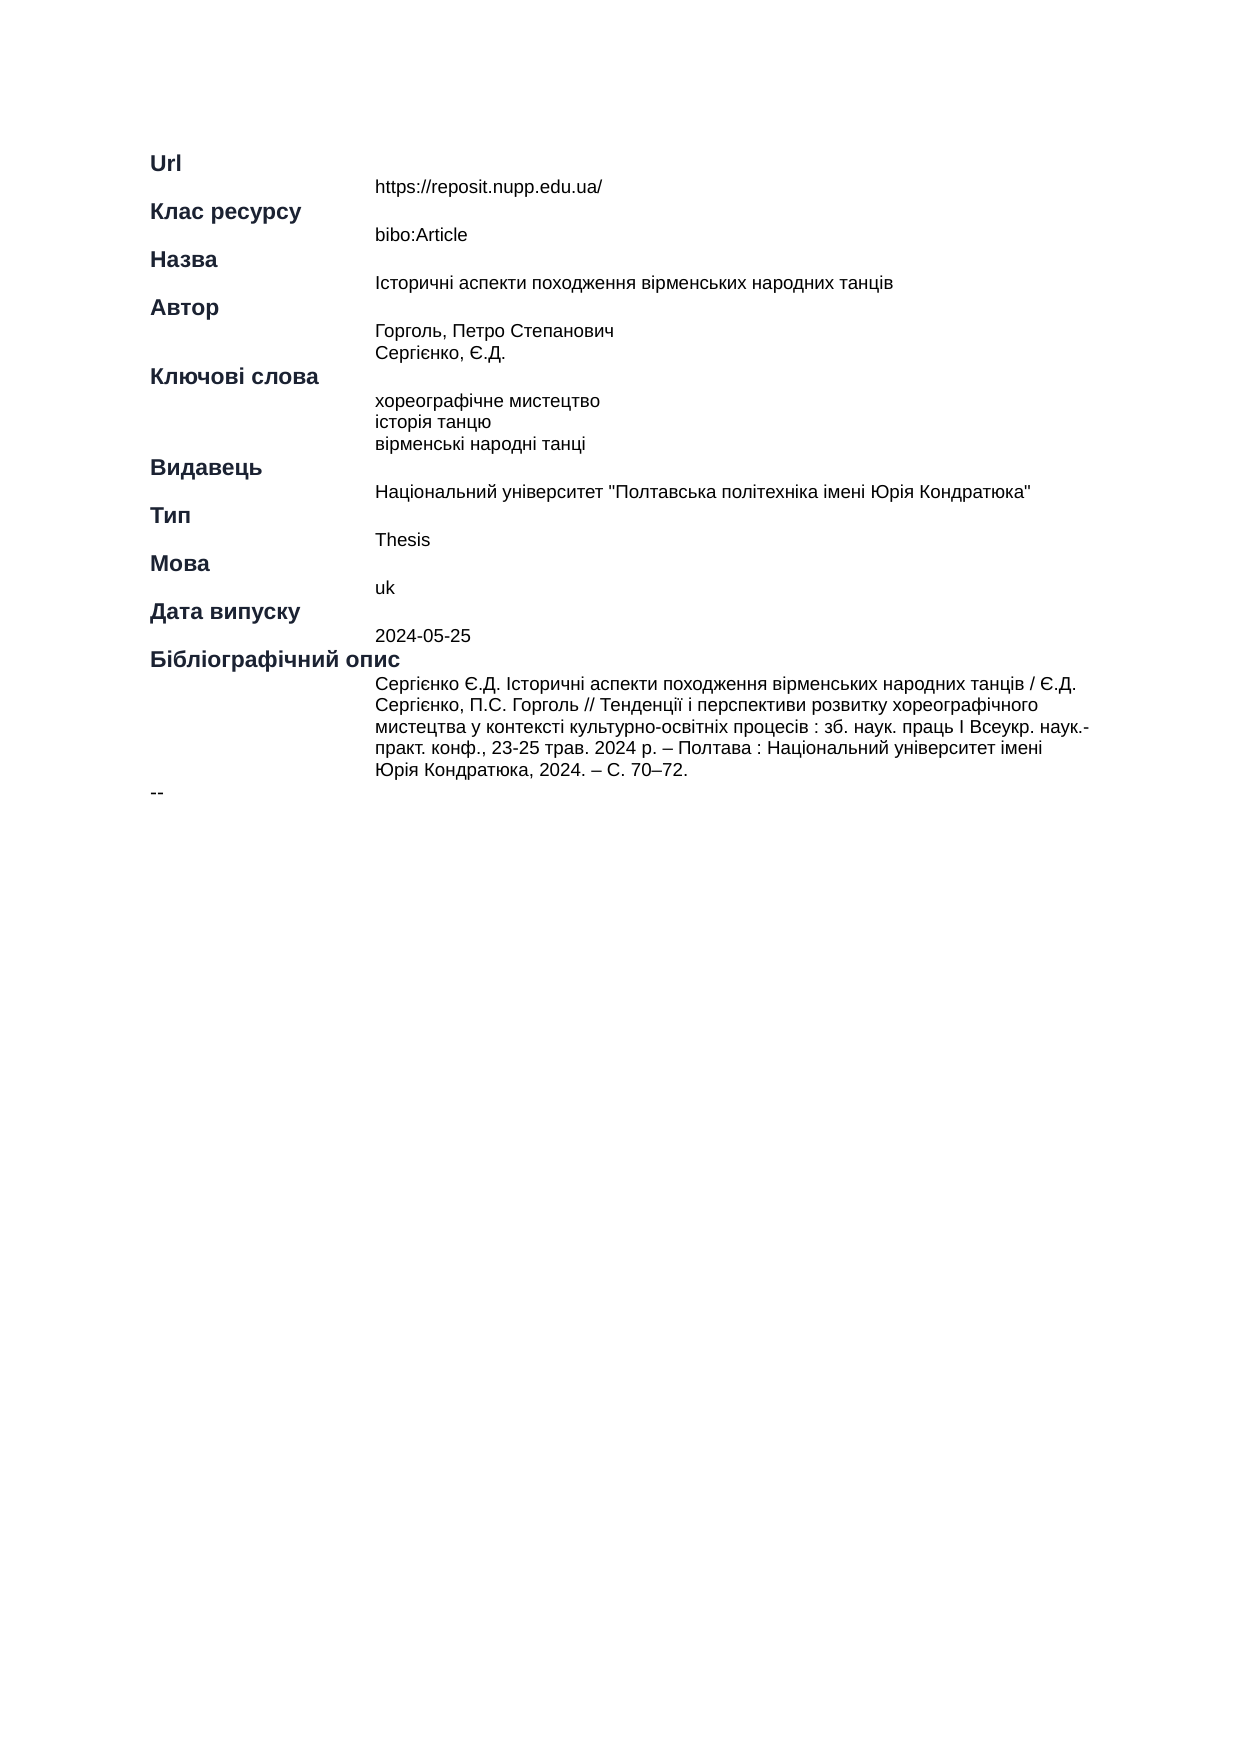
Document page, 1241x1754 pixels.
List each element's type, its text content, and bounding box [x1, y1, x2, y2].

text Мова [150, 550, 1090, 576]
text Горголь, Петро Степанович [375, 320, 1090, 342]
text Національний університет "Полтавська політехніка імені Юрія Кондратюка" [375, 481, 1090, 502]
text -- [150, 780, 1090, 804]
text 2024-05-25 [375, 624, 1090, 646]
text https://reposit.nupp.edu.ua/ [375, 176, 1090, 198]
text Дата випуску [150, 598, 1090, 624]
text Історичні аспекти походження вірменських народних танців [375, 272, 1090, 294]
text хореографічне мистецтво [375, 389, 1090, 411]
text Бібліографічний опис [150, 646, 1090, 672]
text Сергієнко, Є.Д. [375, 342, 1090, 363]
text uk [375, 576, 1090, 598]
text bibo:Article [375, 224, 1090, 246]
text Сергієнко Є.Д. Історичні аспекти походження вірменських народних танців / Є.Д. Сергієнко, П.С. Горголь // Тенденції і перспективи розвитку хореографічного мистецтва у контексті культурно-освітніх процесів : зб. наук. праць I Всеукр. наук.-практ. конф., 23-25 трав. 2024 р. – Полтава : Національний університет імені Юрія Кондратюка, 2024. – С. 70–72. [375, 672, 1090, 780]
text Ключові слова [150, 363, 1090, 389]
text Thesis [375, 528, 1090, 550]
text Видавець [150, 454, 1090, 481]
text Тип [150, 502, 1090, 528]
text Url [150, 150, 1090, 176]
text Назва [150, 246, 1090, 272]
text історія танцю [375, 411, 1090, 433]
text Клас ресурсу [150, 198, 1090, 224]
text Автор [150, 294, 1090, 320]
text вірменські народні танці [375, 433, 1090, 454]
